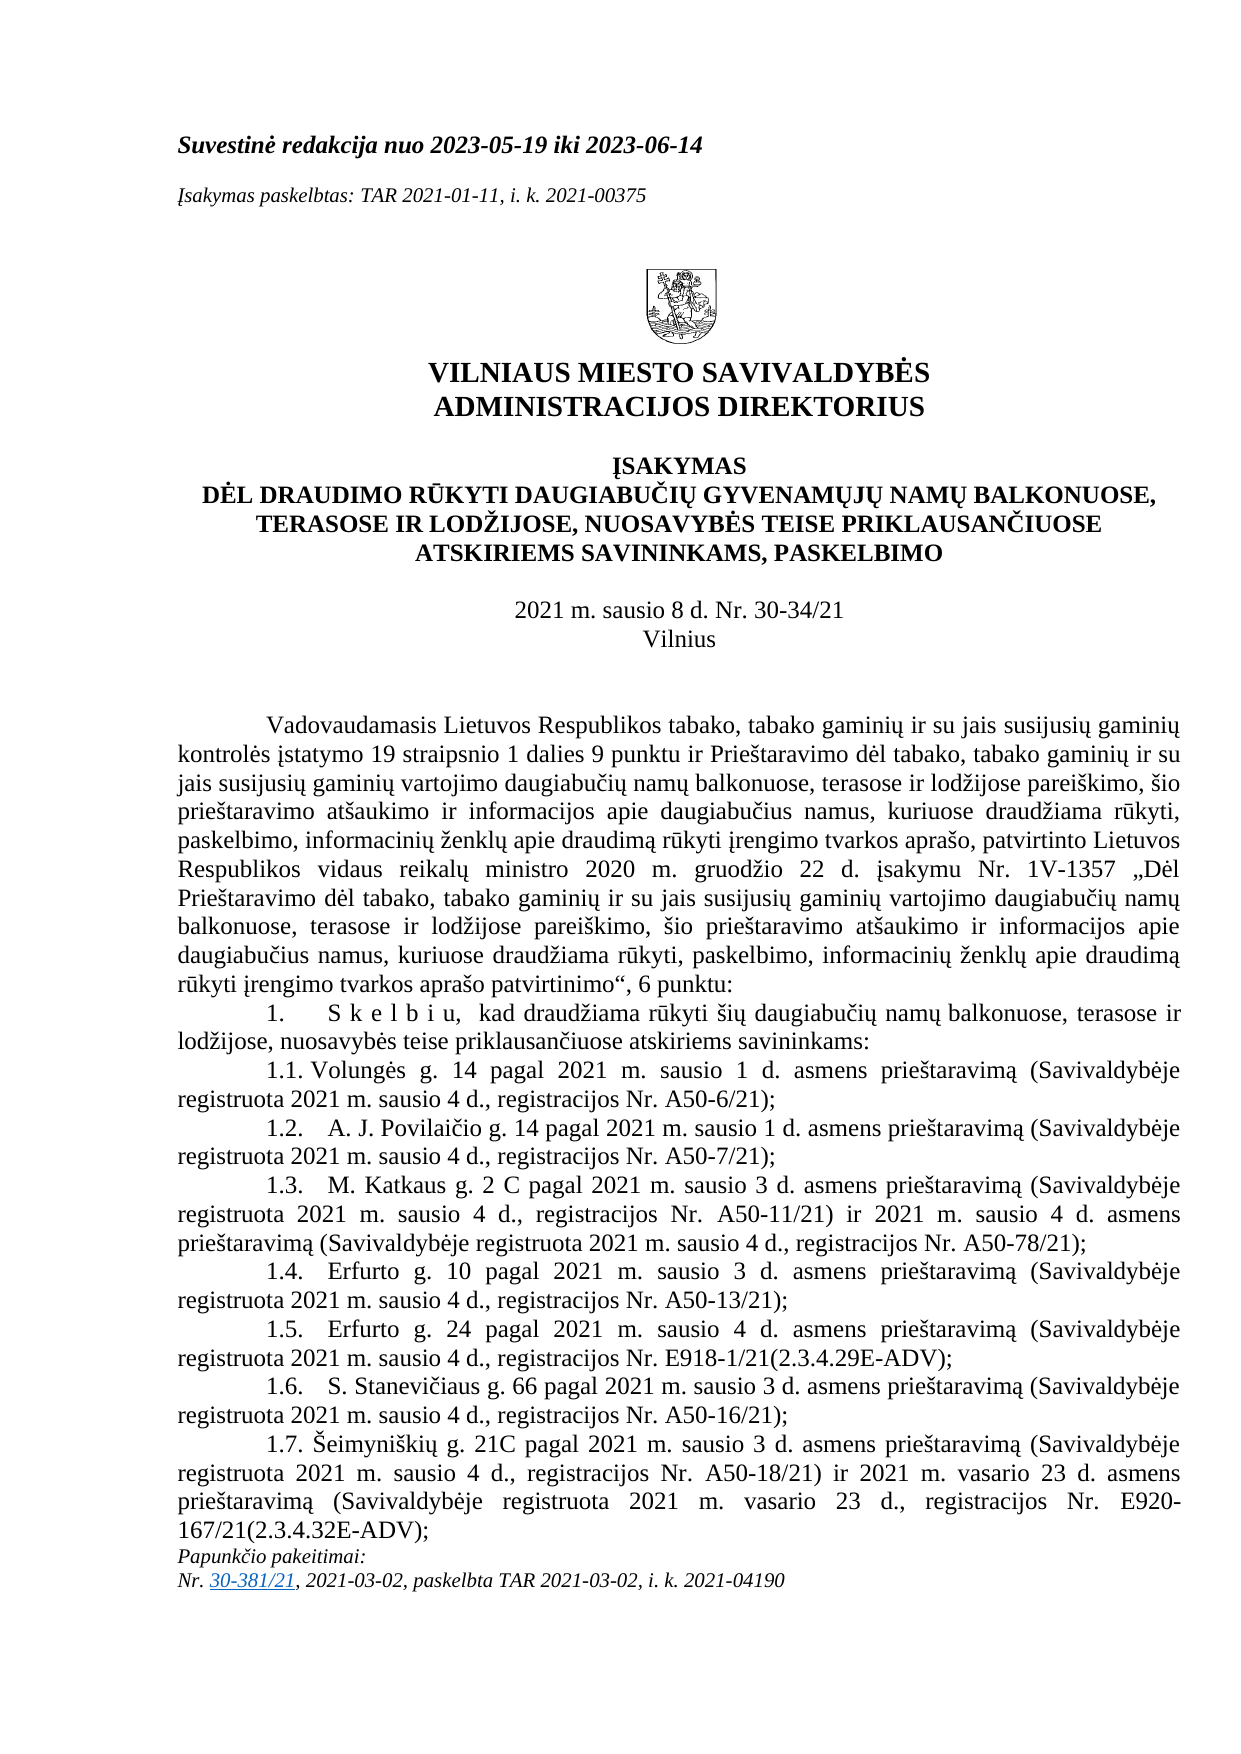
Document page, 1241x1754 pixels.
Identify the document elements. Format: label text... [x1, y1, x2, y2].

text Vadovaudamasis Lietuvos Respublikos tabako, tabako gaminių ir su jais susijusių gaminių kontrolės įstatymo 19 straipsnio 1 dalies 9 punktu ir Prieštaravimo dėl tabako, tabako gaminių ir su jais susijusių gaminių vartojimo daugiabučių namų balkonuose, terasose ir lodžijose pareiškimo, šio prieštaravimo atšaukimo ir informacijos apie daugiabučius namus, kuriuose draudžiama rūkyti, paskelbimo, informacinių ženklų apie draudimą rūkyti įrengimo tvarkos aprašo, patvirtinto Lietuvos Respublikos vidaus reikalų ministro 2020 m. gruodžio 22 d. įsakymu Nr. 1V-1357 „Dėl Prieštaravimo dėl tabako, tabako gaminių ir su jais susijusių gaminių vartojimo daugiabučių namų balkonuose, terasose ir lodžijose pareiškimo, šio prieštaravimo atšaukimo ir informacijos apie daugiabučius namus, kuriuose draudžiama rūkyti, paskelbimo, informacinių ženklų apie draudimą rūkyti įrengimo tvarkos aprašo patvirtinimo“, 6 punktu: [177, 710, 1181, 998]
text 1.6. S. Stanevičiaus g. 66 pagal 2021 m. sausio 3 d. asmens prieštaravimą (Savivaldybėje registruota 2021 m. sausio 4 d., registracijos Nr. A50-16/21); [177, 1371, 1181, 1429]
text 1.4. Erfurto g. 10 pagal 2021 m. sausio 3 d. asmens prieštaravimą (Savivaldybėje registruota 2021 m. sausio 4 d., registracijos Nr. A50-13/21); [177, 1256, 1181, 1314]
text ADMINISTRACIJOS DIREKTORIUS [177, 389, 1181, 423]
text DĖL DRAUDIMO RŪKYTI DAUGIABUČIŲ GYVENAMŲJŲ NAMŲ BALKONUOSE, TERASOSE IR LODŽIJOSE, NUOSAVYBĖS TEISE PRIKLAUSANČIUOSE ATSKIRIEMS SAVININKAMS, PASKELBIMO [177, 480, 1181, 566]
text Papunkčio pakeitimai: [177, 1544, 1181, 1568]
text ĮSAKYMAS [177, 451, 1181, 480]
text 1.5. Erfurto g. 24 pagal 2021 m. sausio 4 d. asmens prieštaravimą (Savivaldybėje registruota 2021 m. sausio 4 d., registracijos Nr. E918-1/21(2.3.4.29E-ADV); [177, 1314, 1181, 1371]
text 1.7. Šeimyniškių g. 21C pagal 2021 m. sausio 3 d. asmens prieštaravimą (Savivaldybėje registruota 2021 m. sausio 4 d., registracijos Nr. A50-18/21) ir 2021 m. vasario 23 d. asmens prieštaravimą (Savivaldybėje registruota 2021 m. vasario 23 d., registracijos Nr. E920-167/21(2.3.4.32E-ADV); [177, 1429, 1181, 1544]
text Suvestinė redakcija nuo 2023-05-19 iki 2023-06-14 [177, 131, 1181, 159]
text Įsakymas paskelbtas: TAR 2021-01-11, i. k. 2021-00375 [177, 183, 1181, 207]
text 2021 m. sausio 8 d. Nr. 30-34/21 [177, 595, 1181, 624]
text 1.2. A. J. Povilaičio g. 14 pagal 2021 m. sausio 1 d. asmens prieštaravimą (Savivaldybėje registruota 2021 m. sausio 4 d., registracijos Nr. A50-7/21); [177, 1113, 1181, 1170]
text 1.3. M. Katkaus g. 2 C pagal 2021 m. sausio 3 d. asmens prieštaravimą (Savivaldybėje registruota 2021 m. sausio 4 d., registracijos Nr. A50-11/21) ir 2021 m. sausio 4 d. asmens prieštaravimą (Savivaldybėje registruota 2021 m. sausio 4 d., registracijos Nr. A50-78/21); [177, 1170, 1181, 1256]
text VILNIAUS MIESTO SAVIVALDYBĖS [177, 356, 1181, 389]
text 1.1. Volungės g. 14 pagal 2021 m. sausio 1 d. asmens prieštaravimą (Savivaldybėje registruota 2021 m. sausio 4 d., registracijos Nr. A50-6/21); [177, 1055, 1181, 1113]
text Nr. 30-381/21, 2021-03-02, paskelbta TAR 2021-03-02, i. k. 2021-04190 [177, 1568, 1181, 1592]
text 1. S k e l b i u, kad draudžiama rūkyti šių daugiabučių namų balkonuose, terasose ir lodžijose, nuosavybės teise priklausančiuose atskiriems savininkams: [177, 998, 1181, 1055]
text Vilnius [177, 624, 1181, 653]
